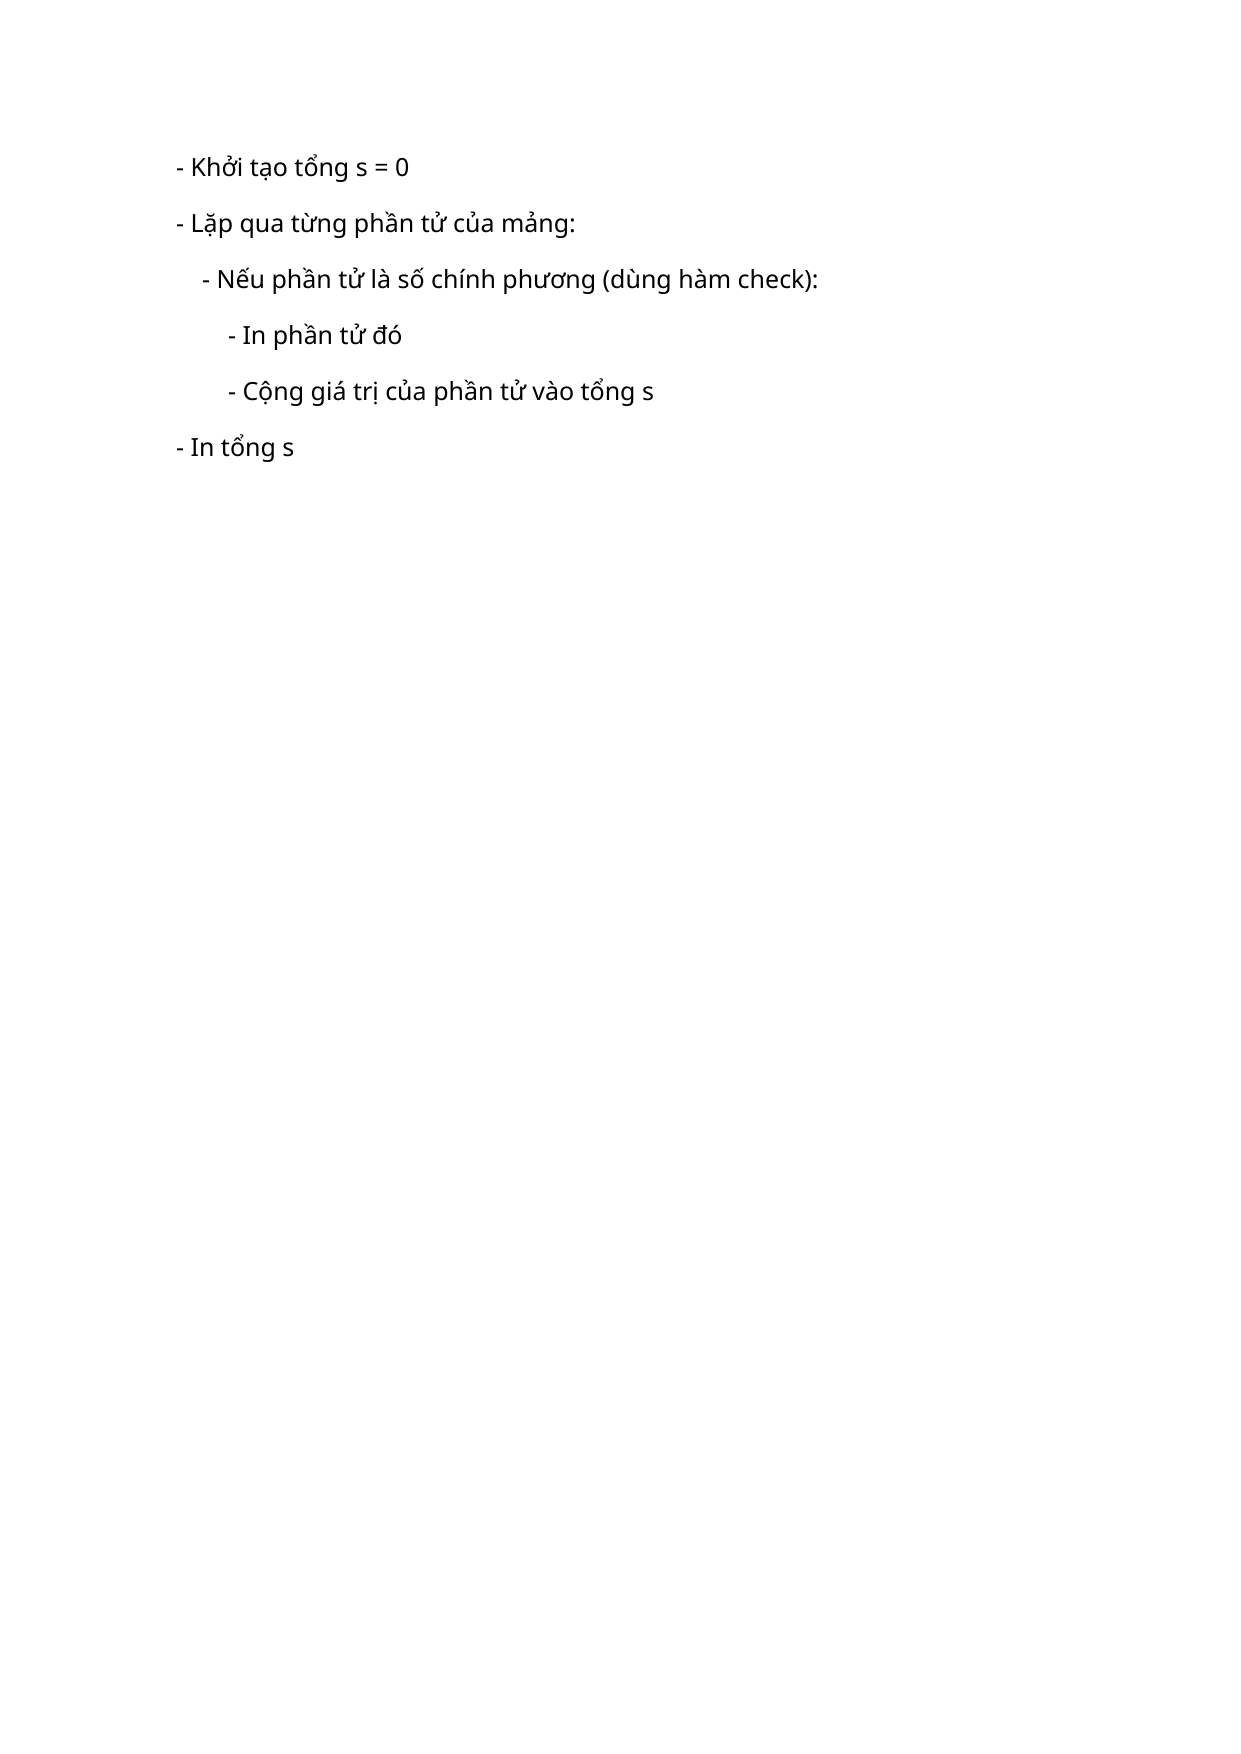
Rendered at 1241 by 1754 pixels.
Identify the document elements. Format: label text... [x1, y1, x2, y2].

text - Cộng giá trị của phần tử vào tổng s [150, 373, 1090, 407]
text - Nếu phần tử là số chính phương (dùng hàm check): [150, 262, 1090, 296]
text - In tổng s [150, 429, 1090, 463]
text - In phần tử đó [150, 317, 1090, 352]
text - Khởi tạo tổng s = 0 [150, 150, 1090, 184]
text - Lặp qua từng phần tử của mảng: [150, 206, 1090, 240]
